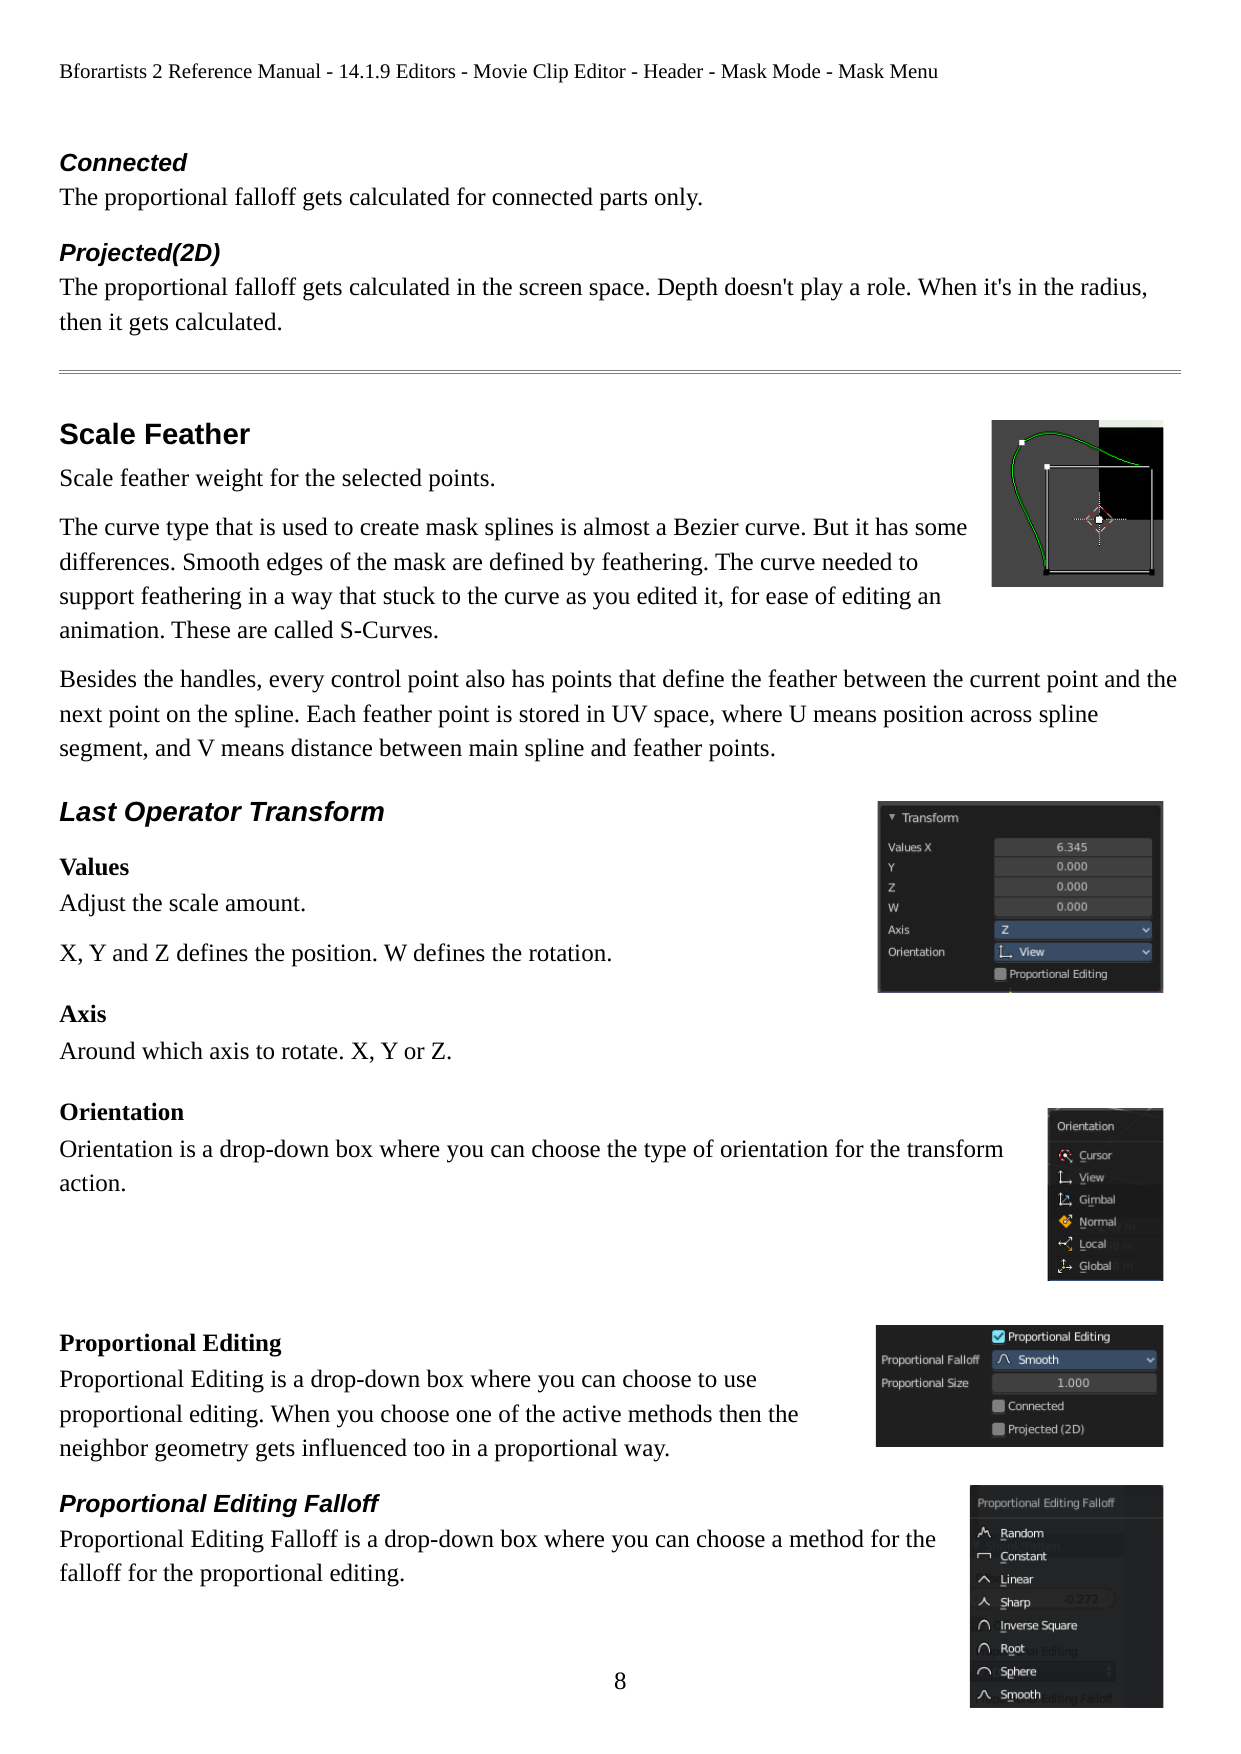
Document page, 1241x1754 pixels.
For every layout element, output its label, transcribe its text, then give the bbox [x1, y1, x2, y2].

subtitle Scale Feather [59, 417, 1181, 451]
subtitle [1164, 1328, 1181, 1357]
picture [1047, 1108, 1164, 1281]
text Around which axis to rotate. X, Y or Z. [59, 1036, 1181, 1064]
text [1164, 888, 1181, 917]
text The proportional falloff gets calculated in the screen space. Depth doesn't play a role. When it's in the radius, then it gets calculated. [59, 272, 1181, 336]
text Besides the handles, every control point also has points that define the feather between the current point and the next point on the spline. Each feather point is stored in UV space, where U means position across spline segment, and V means distance between main spline and feather points. [59, 664, 1181, 762]
picture [991, 420, 1164, 587]
subtitle Orientation [59, 1097, 1181, 1126]
picture [875, 1325, 1164, 1447]
subtitle Proportional Editing [59, 1328, 875, 1357]
subtitle Proportional Editing Falloff [59, 1489, 969, 1517]
subtitle Last Operator Transform [59, 795, 1181, 827]
text Scale feather weight for the selected points. [59, 463, 991, 492]
picture [969, 1485, 1164, 1708]
text X, Y and Z defines the position. W defines the rotation. [59, 938, 877, 966]
text Proportional Editing Falloff is a drop-down box where you can choose a method for the falloff for the proportional editing. [59, 1524, 969, 1587]
subtitle Axis [59, 999, 1181, 1028]
text Proportional Editing is a drop-down box where you can choose to use proportional editing. When you choose one of the active methods then the neighbor geometry gets influenced too in a proportional way. [59, 1364, 1181, 1462]
picture [877, 801, 1164, 993]
text The proportional falloff gets calculated for connected parts only. [59, 182, 1181, 211]
subtitle [1164, 852, 1181, 881]
text Orientation is a drop-down box where you can choose the type of orientation for the transform action. [59, 1134, 1047, 1197]
text Adjust the scale amount. [59, 888, 877, 917]
subtitle Projected(2D) [59, 238, 1181, 266]
text The curve type that is used to create mask splines is almost a Bezier curve. But it has some differences. Smooth edges of the mask are defined by feathering. The curve needed to support feathering in a way that stuck to the curve as you edited it, for ease of editing an animation. These are called S-Curves. [59, 512, 1181, 644]
subtitle Connected [59, 148, 1181, 176]
subtitle Values [59, 852, 877, 881]
